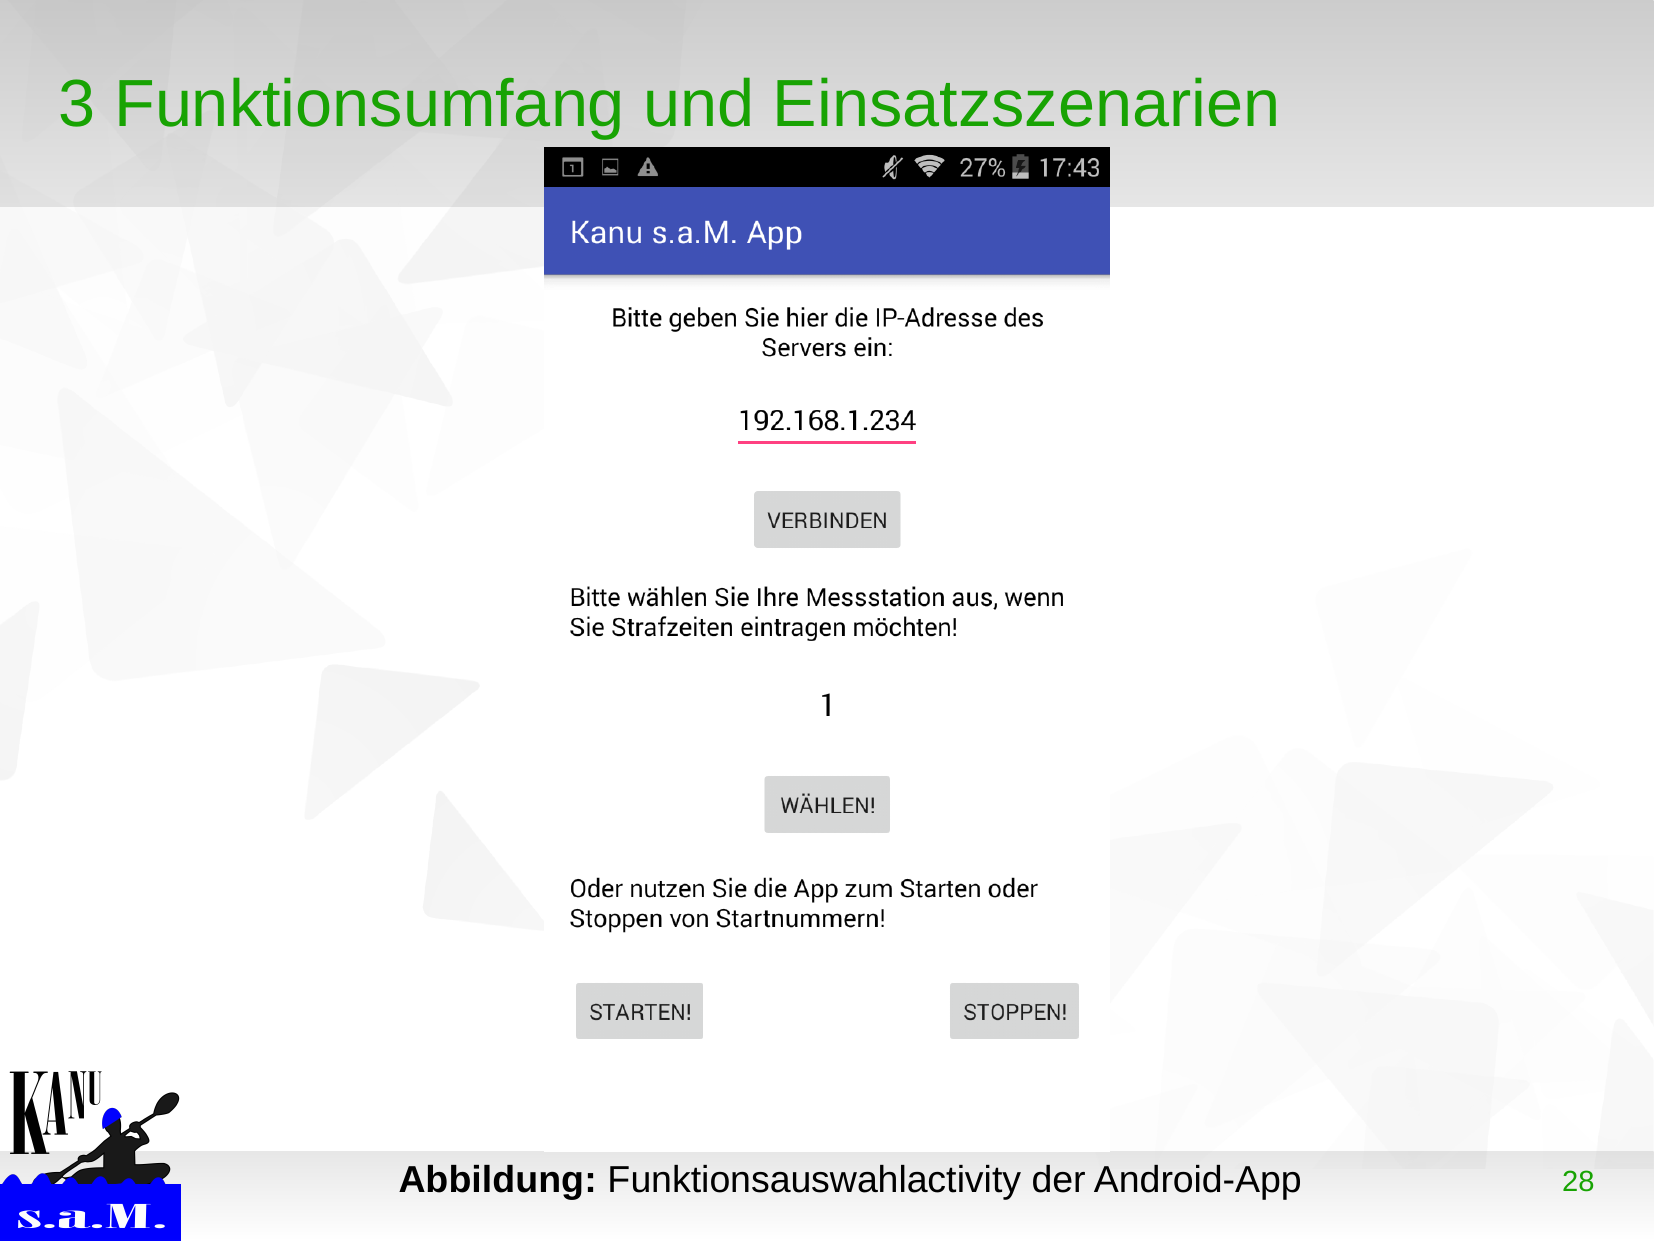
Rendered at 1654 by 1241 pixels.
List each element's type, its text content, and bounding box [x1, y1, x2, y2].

title 3 Funktionsumfang und Einsatzszenarien [59, 29, 1595, 178]
picture [0, 0, 1654, 1169]
picture [0, 1059, 181, 1241]
text_box Abbildung: Funktionsauswahlactivity der Android-App [383, 1151, 1536, 1241]
